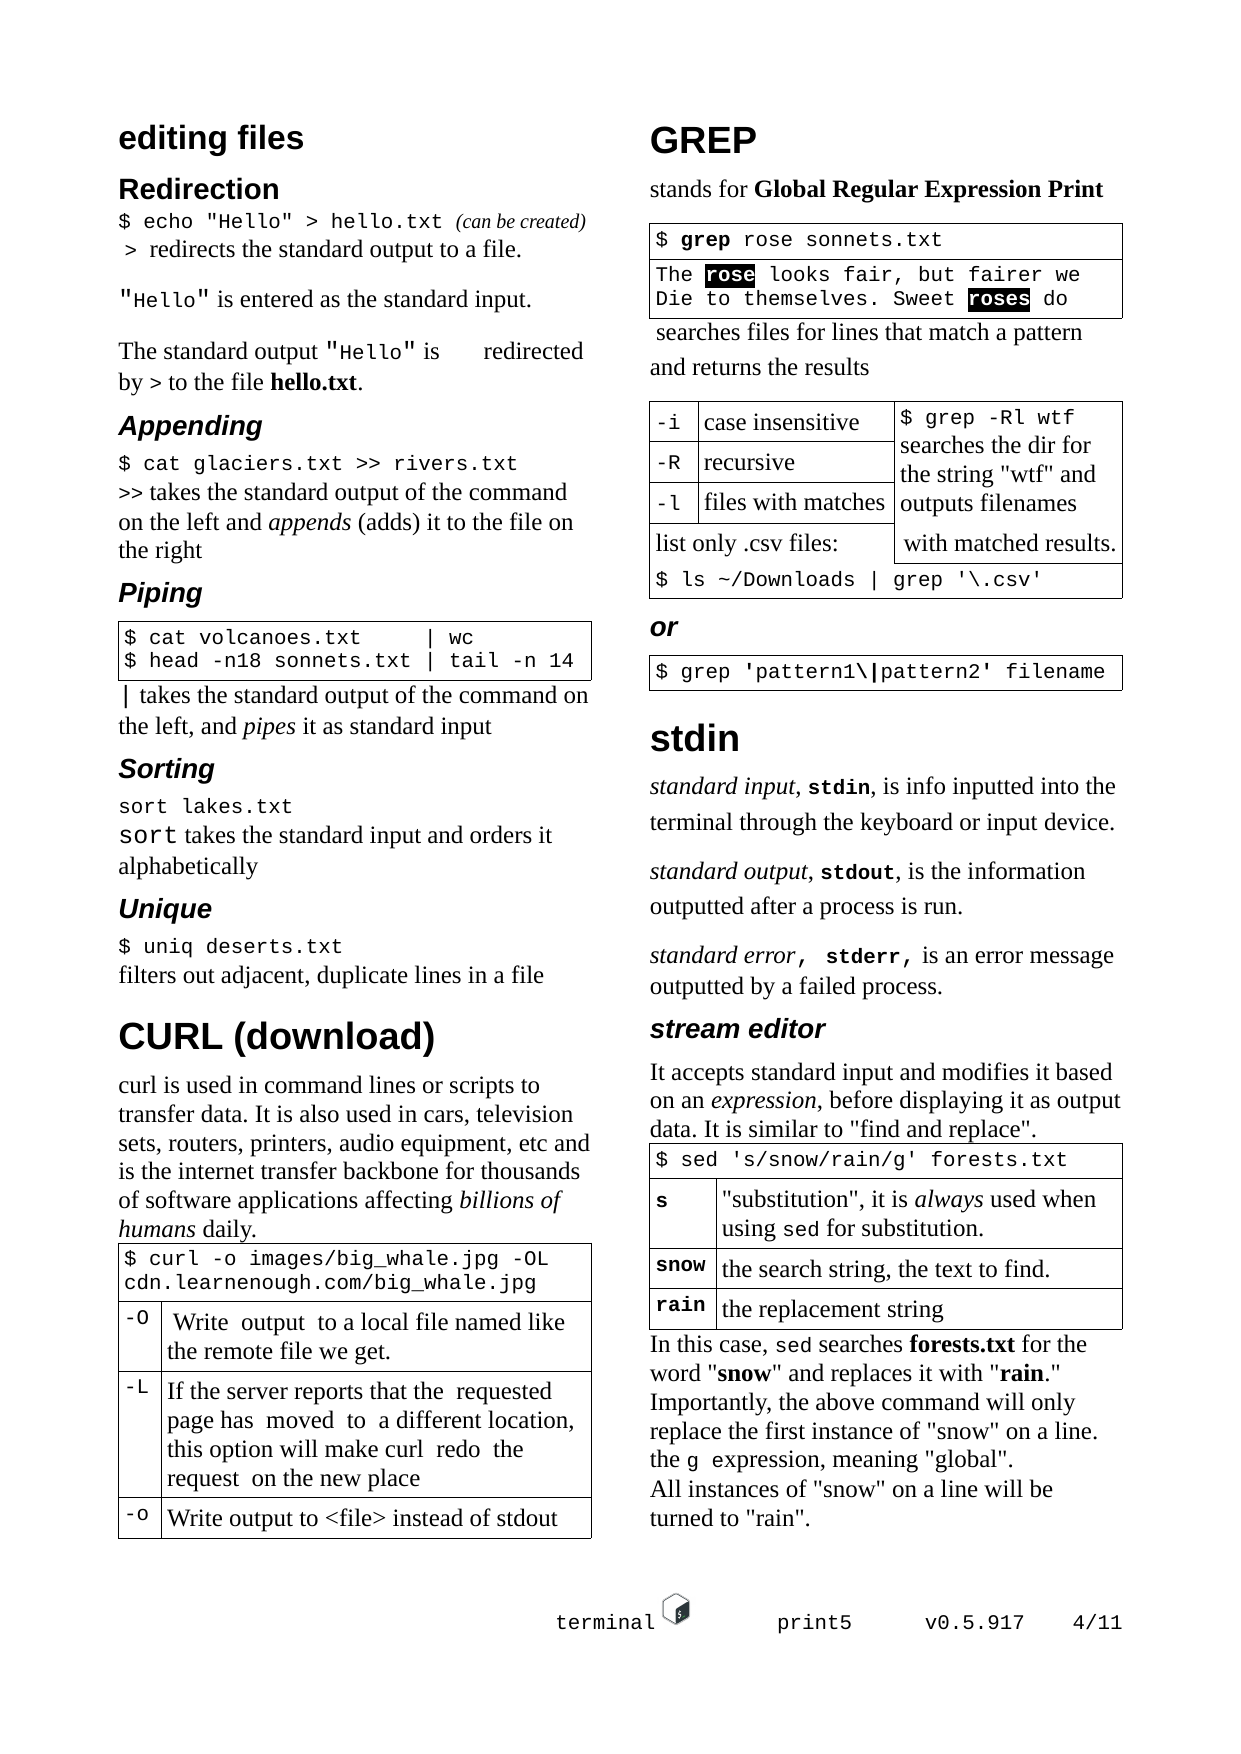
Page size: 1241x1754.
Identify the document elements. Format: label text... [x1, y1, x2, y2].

table_header case insensitive [699, 402, 894, 441]
text sort lakes.txt [118, 796, 591, 820]
text stands for Global Regular Expression Print [649, 174, 1122, 203]
table_header -i [650, 402, 698, 441]
subtitle GREP [649, 118, 1122, 162]
table_cell The rose looks fair, but fairer we Die to themselves. Sweet roses do [650, 260, 1122, 317]
table_cell s [650, 1179, 716, 1248]
table_cell with matched results. [895, 523, 1122, 563]
table_header $ curl -o images/big_whale.jpg -OL cdn.learnenough.com/big_whale.jpg [119, 1244, 591, 1301]
table_cell list only .csv files: [650, 524, 894, 563]
table_cell Write output to <file> instead of stdout [162, 1498, 591, 1537]
text All instances of "snow" on a line will be turned to "rain". [649, 1474, 1122, 1532]
table_header $ cat volcanoes.txt | wc $ head -n18 sonnets.txt | tail -n 14 [119, 622, 591, 680]
text > redirects the standard output to a file. [118, 234, 591, 264]
subtitle stream editor [649, 1012, 1122, 1044]
text >> takes the standard output of the command on the left and appends (adds) it to the file on the right [118, 477, 591, 564]
table_header $ sed 's/snow/rain/g' forests.txt [650, 1144, 1122, 1178]
text searches files for lines that match a pattern and returns the results [649, 319, 1122, 381]
table_cell rain [650, 1289, 716, 1329]
table_cell -O [119, 1302, 161, 1371]
subtitle Sorting [118, 752, 591, 784]
text In this case, sed searches forests.txt for the word "snow" and replaces it with "rain." Importantly, the above command will only replace the first instance of "snow" on a line. [649, 1330, 1122, 1444]
text the g expression, meaning "global". [649, 1444, 1122, 1474]
table_cell recursive [699, 442, 894, 482]
text $ echo "Hello" > hello.txt (can be created) [118, 209, 591, 234]
text The standard output "Hello" is redirected by > to the file hello.txt. [118, 336, 591, 397]
subtitle Redirection [118, 172, 591, 206]
table_cell -R [650, 442, 698, 482]
table_cell -o [119, 1498, 161, 1537]
subtitle editing files [118, 118, 591, 157]
table_cell If the server reports that the requested page has moved to a different location, this option will make curl redo the request on the new place [162, 1372, 591, 1497]
text standard input, stdin, is info inputted into the terminal through the keyboard or input device. [649, 771, 1122, 836]
text curl is used in command lines or scripts to transfer data. It is also used in cars, television sets, routers, printers, audio equipment, etc and is the internet transfer backbone for thousands of software applications affecting billions of humans daily. [118, 1070, 591, 1243]
text standard output, stdout, is the information outputted after a process is run. [649, 856, 1122, 920]
table_cell "substitution", it is always used when using sed for substitution. [717, 1179, 1122, 1248]
table_header $ grep 'pattern1\|pattern2' filename [650, 656, 1122, 690]
subtitle stdin [649, 715, 1122, 759]
subtitle Unique [118, 892, 591, 924]
table_cell -L [119, 1372, 161, 1497]
subtitle or [649, 611, 1122, 642]
table_header $ grep rose sonnets.txt [650, 224, 1122, 258]
table_cell Write output to a local file named like the remote file we get. [162, 1302, 591, 1371]
text "Hello" is entered as the standard input. [118, 284, 591, 315]
text standard error, stderr, is an error message outputted by a failed process. [649, 940, 1122, 1000]
table_cell the search string, the text to find. [717, 1249, 1122, 1288]
text filters out adjacent, duplicate lines in a file [118, 960, 591, 989]
table_cell -l [650, 483, 698, 522]
subtitle Appending [118, 409, 591, 441]
subtitle CURL (download) [118, 1014, 591, 1058]
text $ uniq deserts.txt [118, 937, 591, 960]
table_cell snow [650, 1249, 716, 1288]
text | takes the standard output of the command on the left, and pipes it as standard input [118, 681, 591, 739]
text $ cat glaciers.txt >> rivers.txt [118, 453, 591, 477]
text sort takes the standard input and orders it alphabetically [118, 820, 591, 880]
table_cell $ ls ~/Downloads | grep '\.csv' [650, 563, 1122, 598]
table_header $ grep -Rl wtf searches the dir for the string "wtf" and outputs filenames [895, 402, 1122, 522]
picture [655, 1588, 697, 1630]
text It accepts standard input and modifies it based on an expression, before displaying it as output data. It is similar to "find and replace". [649, 1057, 1122, 1143]
table_cell the replacement string [717, 1289, 1122, 1329]
table_cell files with matches [699, 483, 894, 522]
subtitle Piping [118, 577, 591, 608]
